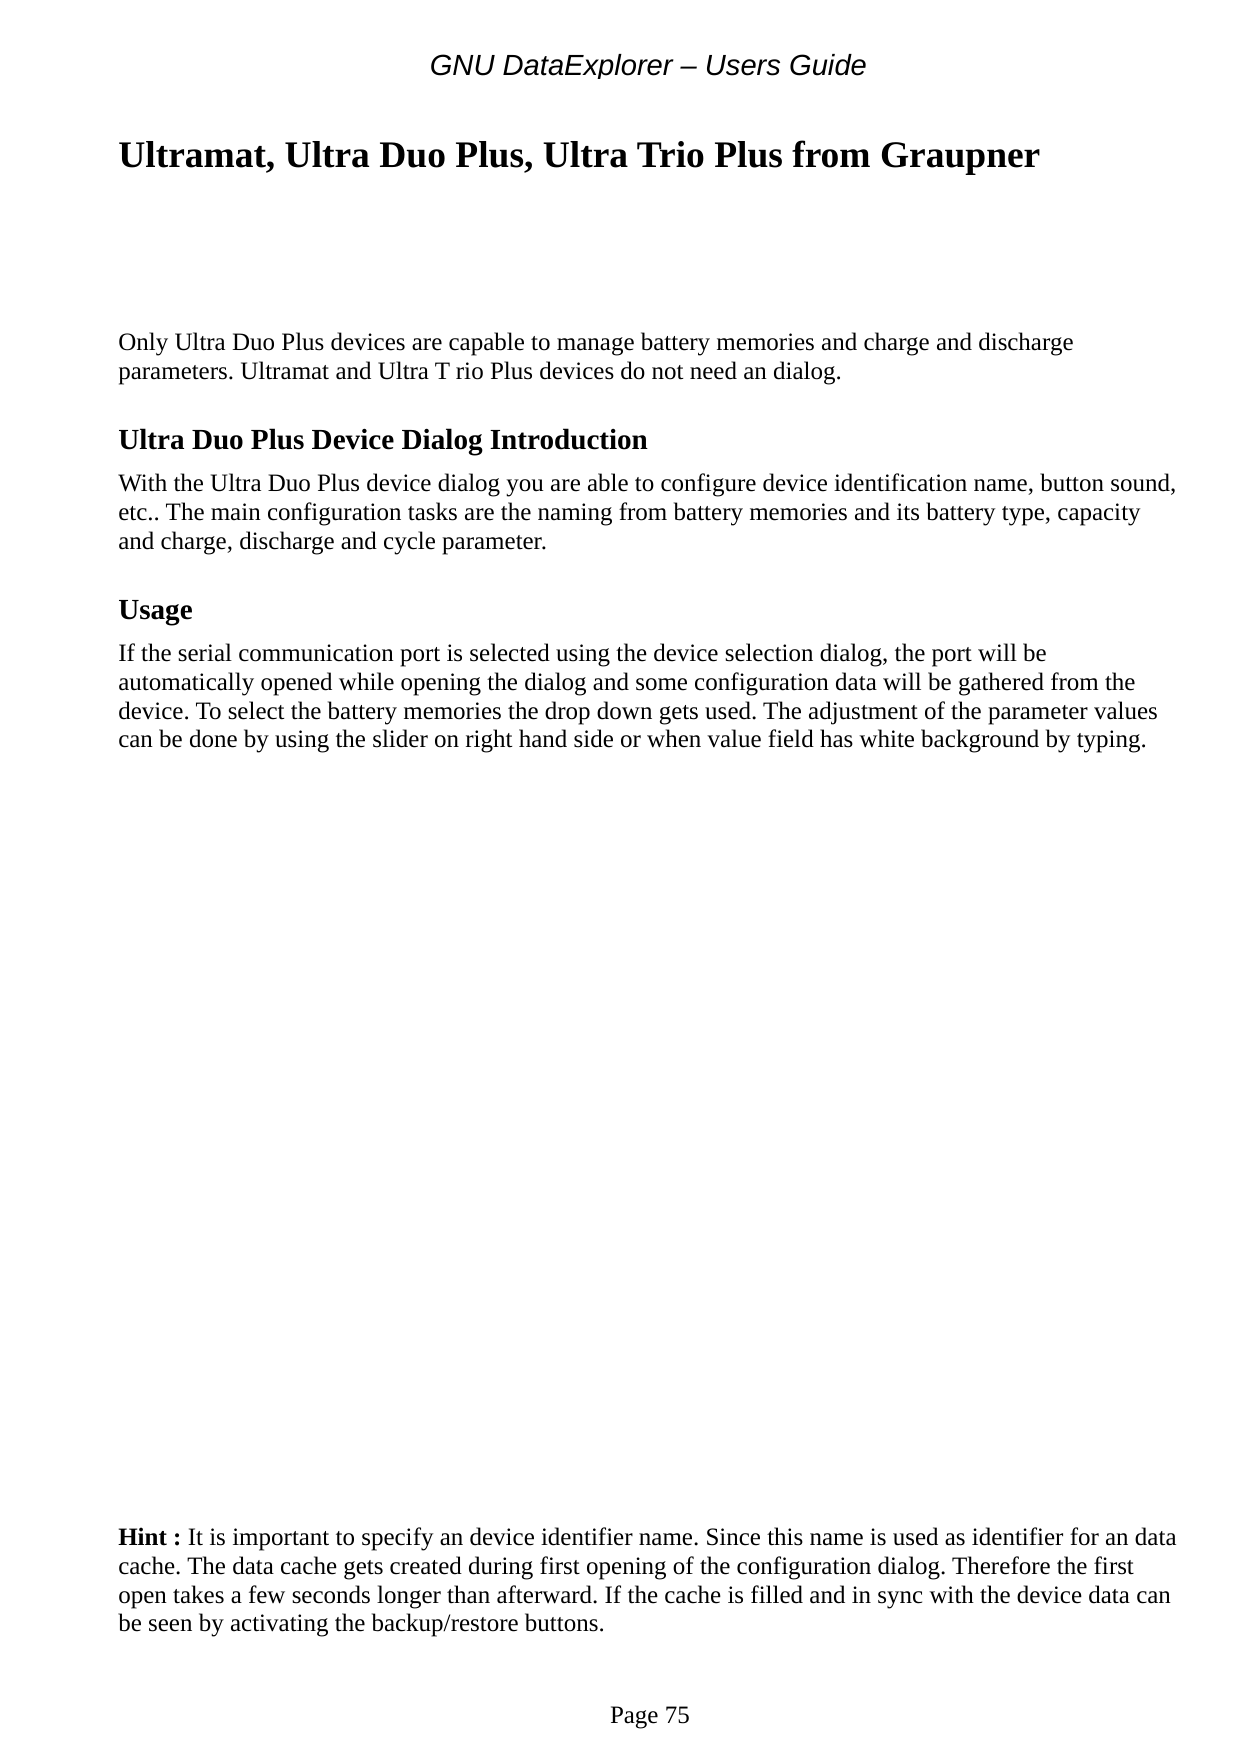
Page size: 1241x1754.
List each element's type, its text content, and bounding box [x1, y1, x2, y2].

text If the serial communication port is selected using the device selection dialog, the port will be automatically opened while opening the dialog and some configuration data will be gathered from the device. To select the battery memories the drop down gets used. The adjustment of the parameter values can be done by using the slider on right hand side or when value field has white background by typing. [118, 638, 1181, 753]
text Only Ultra Duo Plus devices are capable to manage battery memories and charge and discharge parameters. Ultramat and Ultra T rio Plus devices do not need an dialog. [118, 188, 1181, 385]
subtitle Ultra Duo Plus Device Dialog Introduction [118, 422, 1181, 456]
text Hint : It is important to specify an device identifier name. Since this name is used as identifier for an data cache. The data cache gets created during first opening of the configuration dialog. Therefore the first open takes a few seconds longer than afterward. If the cache is filled and in sync with the device data can be seen by activating the backup/restore buttons. [118, 1522, 1181, 1637]
text With the Ultra Duo Plus device dialog you are able to configure device identification name, button sound, etc.. The main configuration tasks are the naming from battery memories and its battery type, capacity and charge, discharge and cycle parameter. [118, 468, 1181, 555]
subtitle Ultramat, Ultra Duo Plus, Ultra Trio Plus from Graupner [118, 133, 1181, 176]
subtitle Usage [118, 592, 1181, 626]
